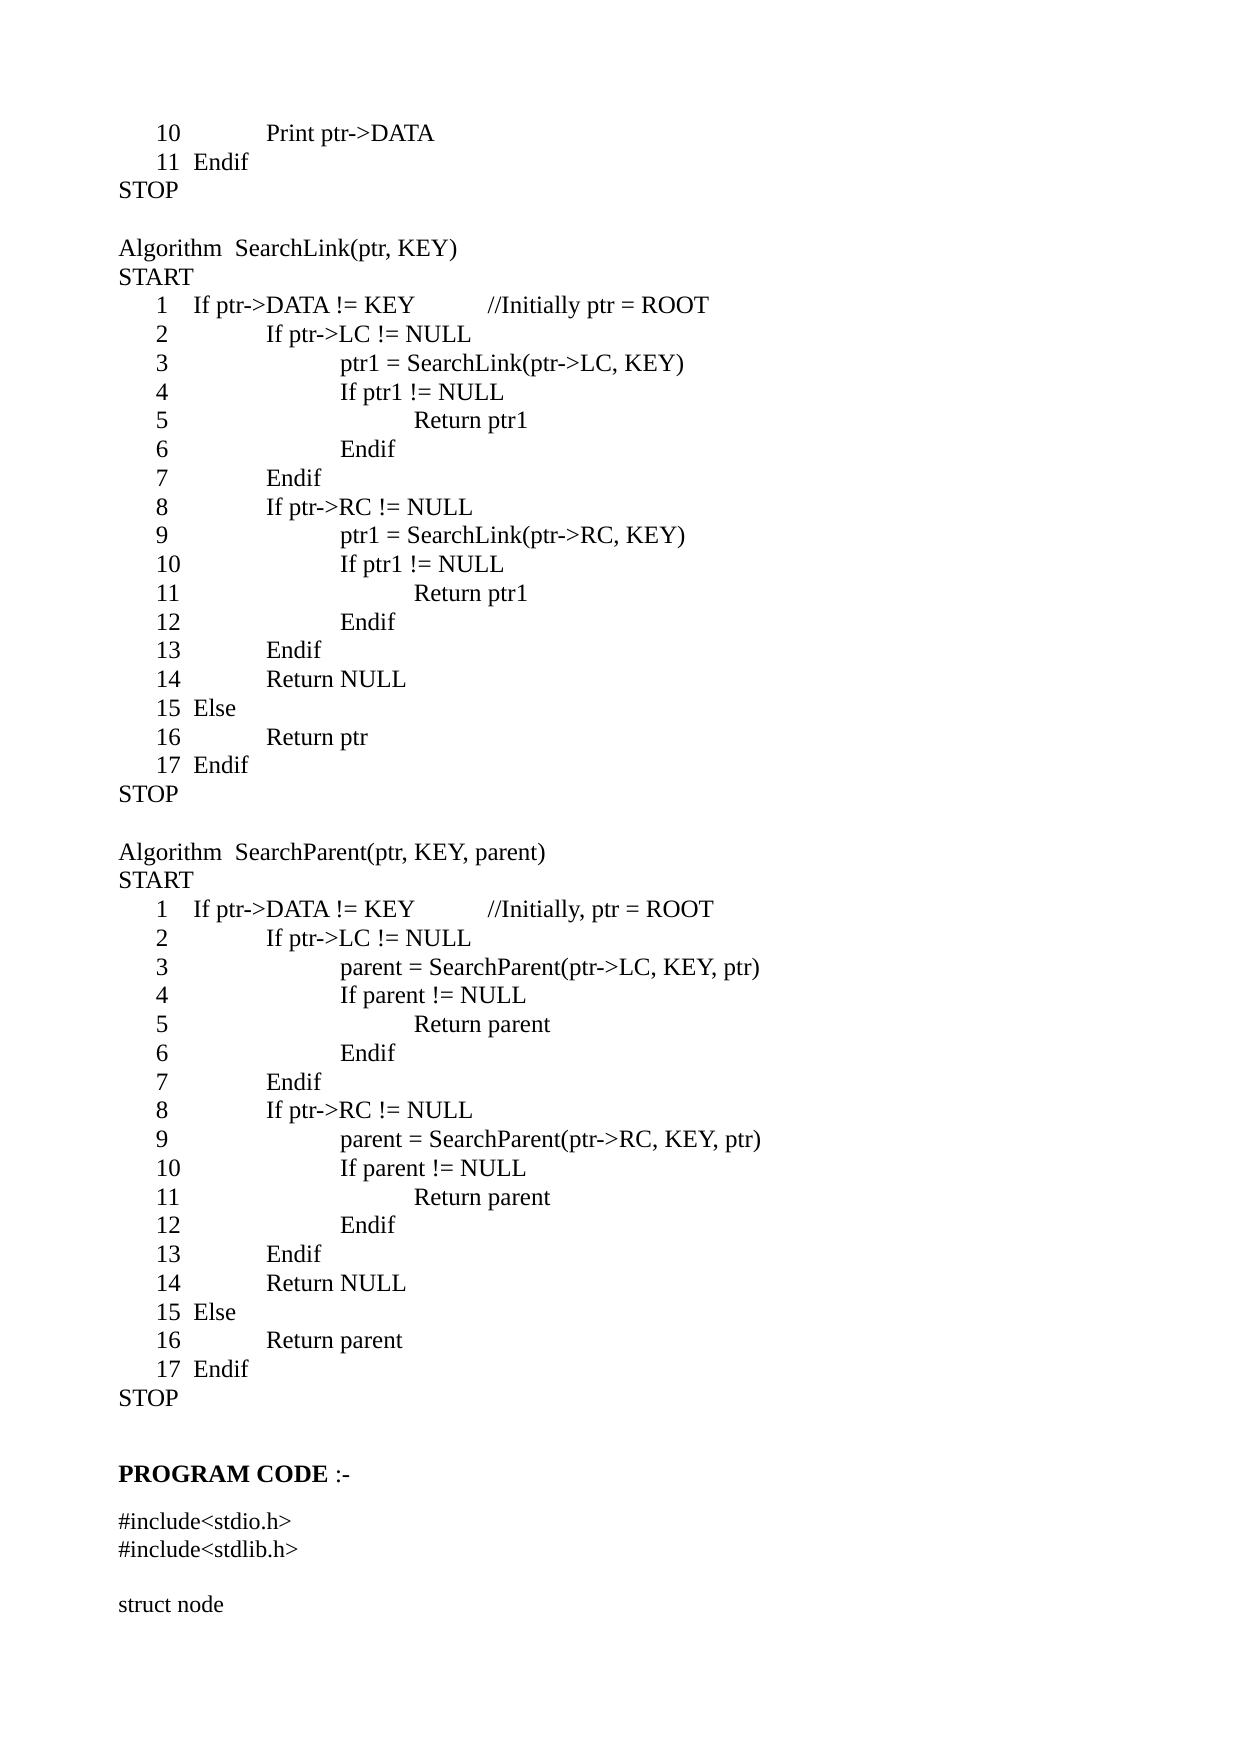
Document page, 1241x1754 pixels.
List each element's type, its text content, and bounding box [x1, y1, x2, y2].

list ptr1 = SearchLink(ptr->RC, KEY) [156, 521, 1122, 549]
text START [118, 866, 1122, 894]
list Endif [156, 636, 1122, 664]
list parent = SearchParent(ptr->LC, KEY, ptr) [156, 952, 1122, 981]
list Return parent [156, 1326, 1122, 1354]
list Endif [156, 434, 1122, 463]
list Endif [156, 1239, 1122, 1268]
list Return ptr1 [156, 406, 1122, 434]
text #include<stdlib.h> [118, 1535, 1122, 1562]
list Else [156, 693, 1122, 722]
list Endif [156, 1211, 1122, 1239]
text PROGRAM CODE :- [118, 1459, 1122, 1488]
text #include<stdio.h> [118, 1507, 1122, 1535]
list Endif [156, 607, 1122, 636]
text STOP [118, 176, 1122, 204]
list parent = SearchParent(ptr->RC, KEY, ptr) [156, 1124, 1122, 1153]
list Endif [156, 1038, 1122, 1067]
list Endif [156, 1354, 1122, 1383]
list If ptr->LC != NULL [156, 923, 1122, 952]
list Return ptr1 [156, 578, 1122, 607]
text Algorithm SearchLink(ptr, KEY) [118, 233, 1122, 262]
text START [118, 262, 1122, 291]
list If ptr1 != NULL [156, 377, 1122, 406]
list If ptr->RC != NULL [156, 1096, 1122, 1124]
list Return NULL [156, 664, 1122, 693]
list Endif [156, 463, 1122, 492]
text Algorithm SearchParent(ptr, KEY, parent) [118, 837, 1122, 866]
text STOP [118, 779, 1122, 808]
list Return ptr [156, 722, 1122, 751]
list If ptr->DATA != KEY //Initially, ptr = ROOT [156, 894, 1122, 923]
list Print ptr->DATA [156, 118, 1122, 147]
list Else [156, 1297, 1122, 1326]
list If ptr->RC != NULL [156, 492, 1122, 521]
list If ptr->LC != NULL [156, 319, 1122, 348]
list Endif [156, 751, 1122, 779]
list Return parent [156, 1009, 1122, 1038]
list If ptr->DATA != KEY //Initially ptr = ROOT [156, 291, 1122, 319]
list If ptr1 != NULL [156, 549, 1122, 578]
list Return NULL [156, 1268, 1122, 1297]
list Endif [156, 147, 1122, 176]
list If parent != NULL [156, 981, 1122, 1009]
text struct node [118, 1590, 1122, 1617]
list Return parent [156, 1182, 1122, 1211]
list If parent != NULL [156, 1153, 1122, 1182]
text STOP [118, 1383, 1122, 1412]
list Endif [156, 1067, 1122, 1096]
list ptr1 = SearchLink(ptr->LC, KEY) [156, 348, 1122, 377]
